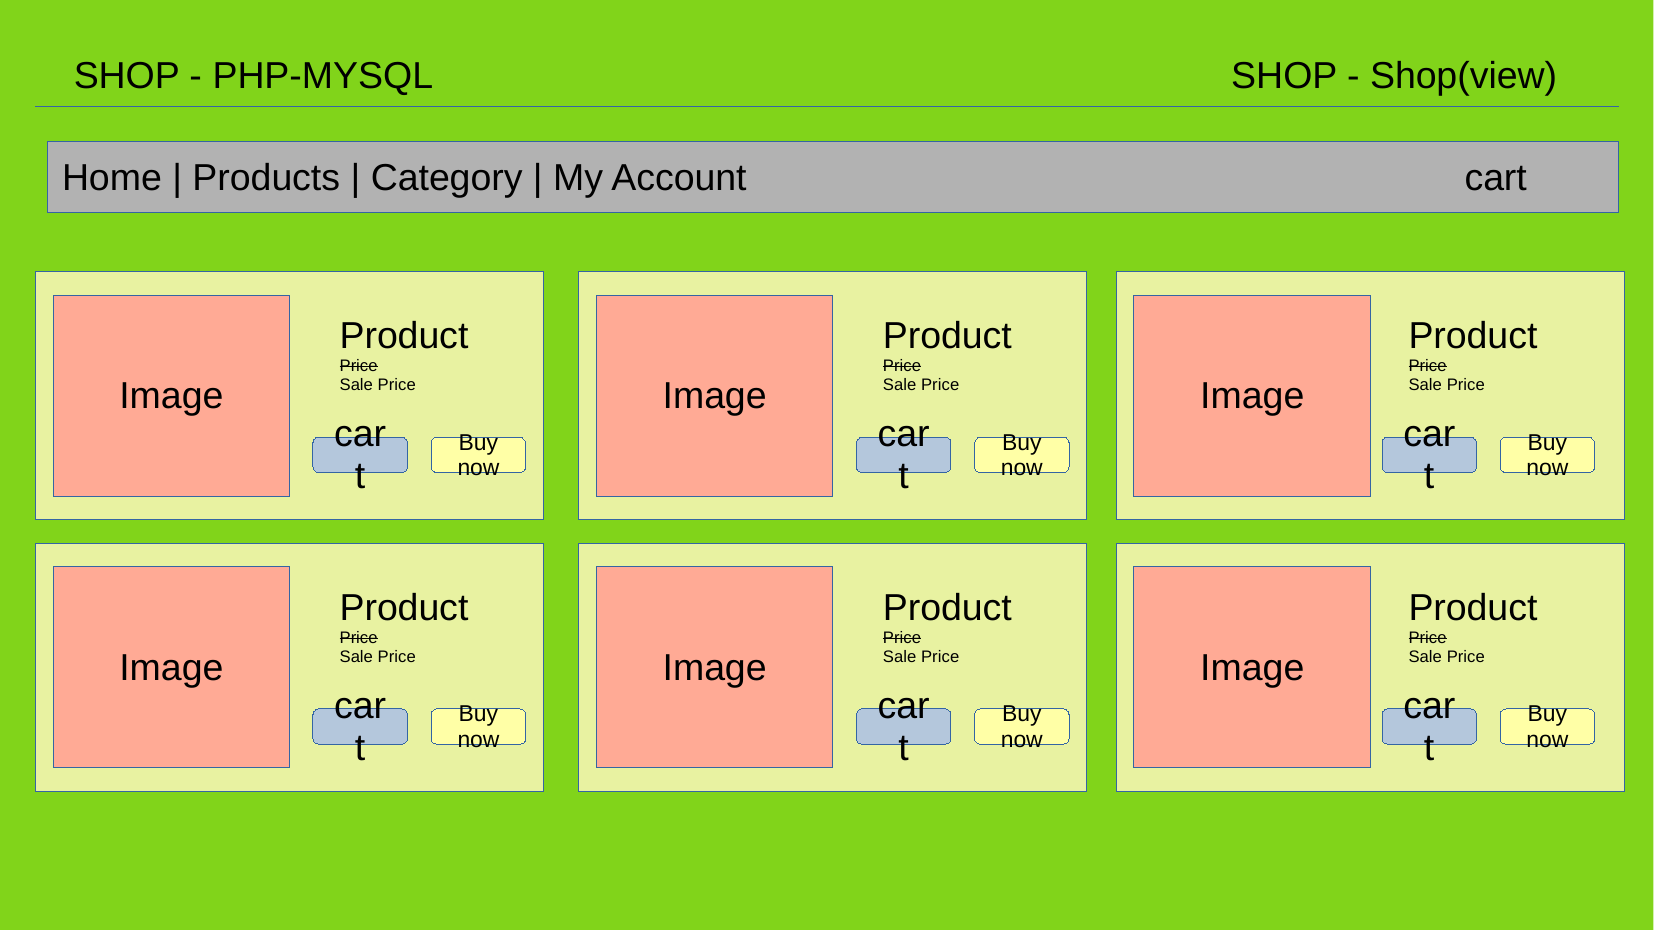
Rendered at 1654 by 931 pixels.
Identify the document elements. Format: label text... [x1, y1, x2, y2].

text_box cart [901, 708, 911, 716]
text_box cart [1427, 708, 1437, 716]
text_box Home | Products | Category | My Account cart [47, 141, 1619, 213]
text_box Image [53, 295, 290, 497]
text_box [1116, 543, 1625, 792]
text_box Buy now [431, 437, 526, 473]
text_box Image [1133, 295, 1371, 497]
text_box cart [312, 437, 408, 473]
text_box Product Price Sale Price [324, 578, 514, 674]
text_box Product Price Sale Price [868, 307, 1058, 402]
text_box cart [312, 708, 408, 745]
text_box [35, 271, 544, 520]
text_box Image [1133, 566, 1371, 768]
text_box [578, 543, 1087, 792]
text_box cart [856, 437, 951, 473]
text_box Buy now [1500, 437, 1595, 473]
text_box [1116, 271, 1625, 520]
text_box Image [596, 295, 833, 497]
text_box Product Price Sale Price [324, 307, 514, 402]
text_box SHOP - Shop(view) [1216, 47, 1607, 106]
text_box Buy now [974, 437, 1070, 473]
text_box SHOP - PHP-MYSQL [59, 47, 449, 106]
text_box [578, 271, 1087, 520]
text_box Buy now [431, 708, 526, 745]
text_box [35, 543, 544, 792]
text_box cart [1382, 708, 1477, 745]
text_box cart [357, 708, 367, 716]
text_box Product Price Sale Price [868, 578, 1058, 674]
text_box cart [856, 708, 951, 745]
text_box Product Price Sale Price [1393, 578, 1583, 674]
text_box Image [596, 566, 833, 768]
text_box Buy now [1500, 708, 1595, 745]
text_box Product Price Sale Price [1393, 307, 1583, 402]
text_box Image [53, 566, 290, 768]
text_box Buy now [974, 708, 1070, 745]
text_box cart [1382, 437, 1477, 473]
